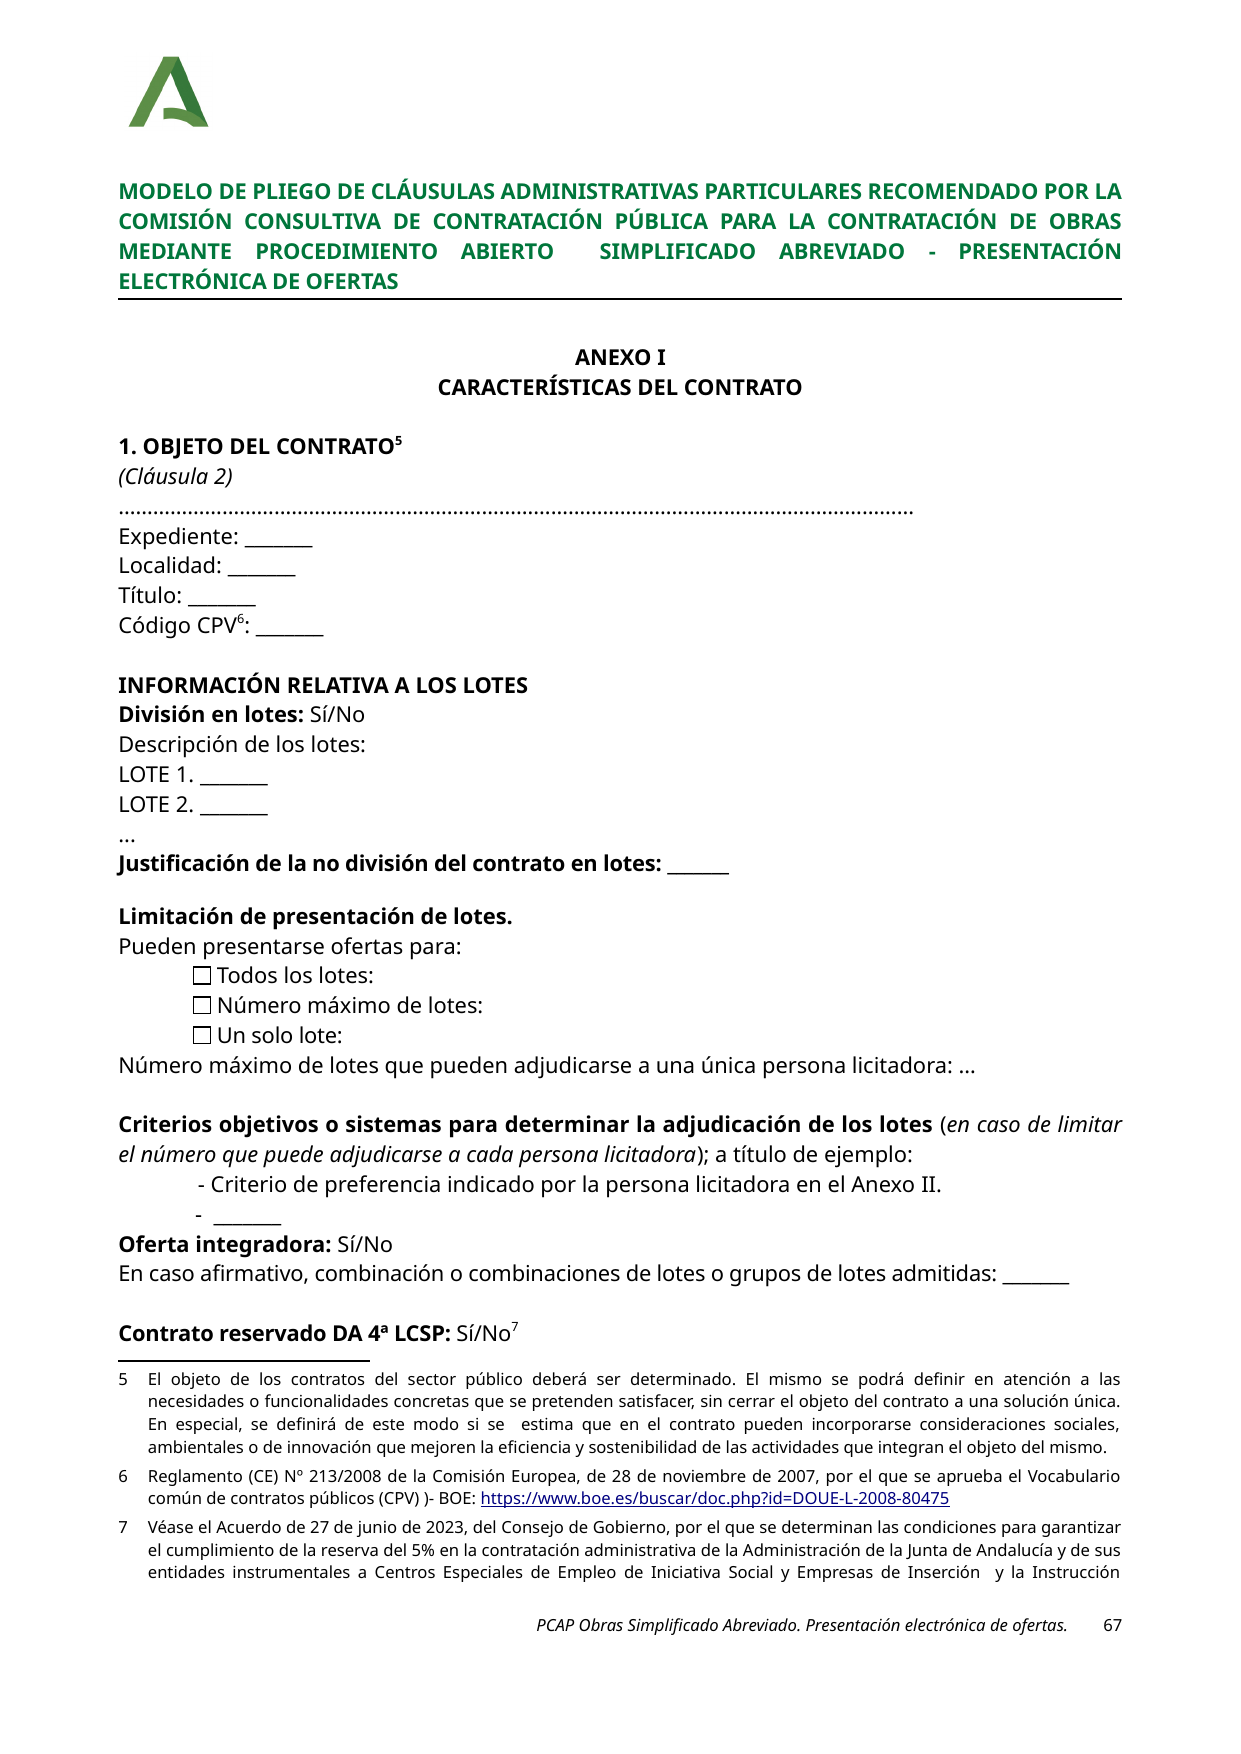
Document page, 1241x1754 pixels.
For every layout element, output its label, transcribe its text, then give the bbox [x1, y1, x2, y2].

text Reglamento (CE) Nº 213/2008 de la Comisión Europea, de 28 de noviembre de 2007, por el que se aprueba el Vocabulario común de contratos públicos (CPV) )- BOE: https://www.boe.es/buscar/doc.php?id=DOUE-L-2008-80475 [118, 1464, 1122, 1509]
text Limitación de presentación de lotes. [118, 901, 1122, 931]
text División en lotes: Sí/No [118, 699, 1122, 729]
text Contrato reservado DA 4ª LCSP: Sí/No [118, 1318, 1122, 1348]
text Localidad: _______ [118, 551, 1122, 580]
picture [124, 52, 213, 131]
text - _______ [118, 1199, 1122, 1229]
text Justificación de la no división del contrato en lotes: _______ [118, 848, 1122, 878]
text (Cláusula 2) [118, 461, 1122, 491]
text ………………………………………………………………………………………………………………………... [118, 491, 1122, 521]
text ... [118, 819, 1122, 848]
text Un solo lote: [118, 1020, 1122, 1050]
text LOTE 1. _______ [118, 759, 1122, 789]
text Descripción de los lotes: [118, 729, 1122, 759]
text MODELO DE PLIEGO DE CLÁUSULAS ADMINISTRATIVAS PARTICULARES RECOMENDADO POR LA COMISIÓN CONSULTIVA DE CONTRATACIÓN PÚBLICA PARA LA CONTRATACIÓN DE OBRAS MEDIANTE PROCEDIMIENTO ABIERTO SIMPLIFICADO ABREVIADO - PRESENTACIÓN ELECTRÓNICA DE OFERTAS [118, 176, 1122, 298]
text - Criterio de preferencia indicado por la persona licitadora en el Anexo II. [118, 1169, 1122, 1199]
text LOTE 2. _______ [118, 789, 1122, 819]
text Número máximo de lotes que pueden adjudicarse a una única persona licitadora: … [118, 1050, 1122, 1080]
text El objeto de los contratos del sector público deberá ser determinado. El mismo se podrá definir en atención a las necesidades o funcionalidades concretas que se pretenden satisfacer, sin cerrar el objeto del contrato a una solución única. En especial, se definirá de este modo si se estima que en el contrato pueden incorporarse consideraciones sociales, ambientales o de innovación que mejoren la eficiencia y sostenibilidad de las actividades que integran el objeto del mismo. [118, 1367, 1122, 1458]
text Véase el Acuerdo de 27 de junio de 2023, del Consejo de Gobierno, por el que se determinan las condiciones para garantizar el cumplimiento de la reserva del 5% en la contratación administrativa de la Administración de la Junta de Andalucía y de sus entidades instrumentales a Centros Especiales de Empleo de Iniciativa Social y Empresas de Inserción y la Instrucción [118, 1516, 1122, 1584]
text Número máximo de lotes: [118, 990, 1122, 1020]
text Expediente: _______ [118, 521, 1122, 551]
text CARACTERÍSTICAS DEL CONTRATO [118, 372, 1122, 402]
text Código CPV: _______ [118, 610, 1122, 640]
text Todos los lotes: [118, 961, 1122, 990]
text INFORMACIÓN RELATIVA A LOS LOTES [118, 670, 1122, 699]
text ANEXO I [118, 342, 1122, 372]
text Criterios objetivos o sistemas para determinar la adjudicación de los lotes (en caso de limitar el número que puede adjudicarse a cada persona licitadora); a título de ejemplo: [118, 1109, 1122, 1169]
text Oferta integradora: Sí/No [118, 1229, 1122, 1258]
text Pueden presentarse ofertas para: [118, 931, 1122, 961]
text 1. OBJETO DEL CONTRATO [118, 431, 1122, 461]
text Título: _______ [118, 580, 1122, 610]
text En caso afirmativo, combinación o combinaciones de lotes o grupos de lotes admitidas: _______ [118, 1258, 1122, 1288]
